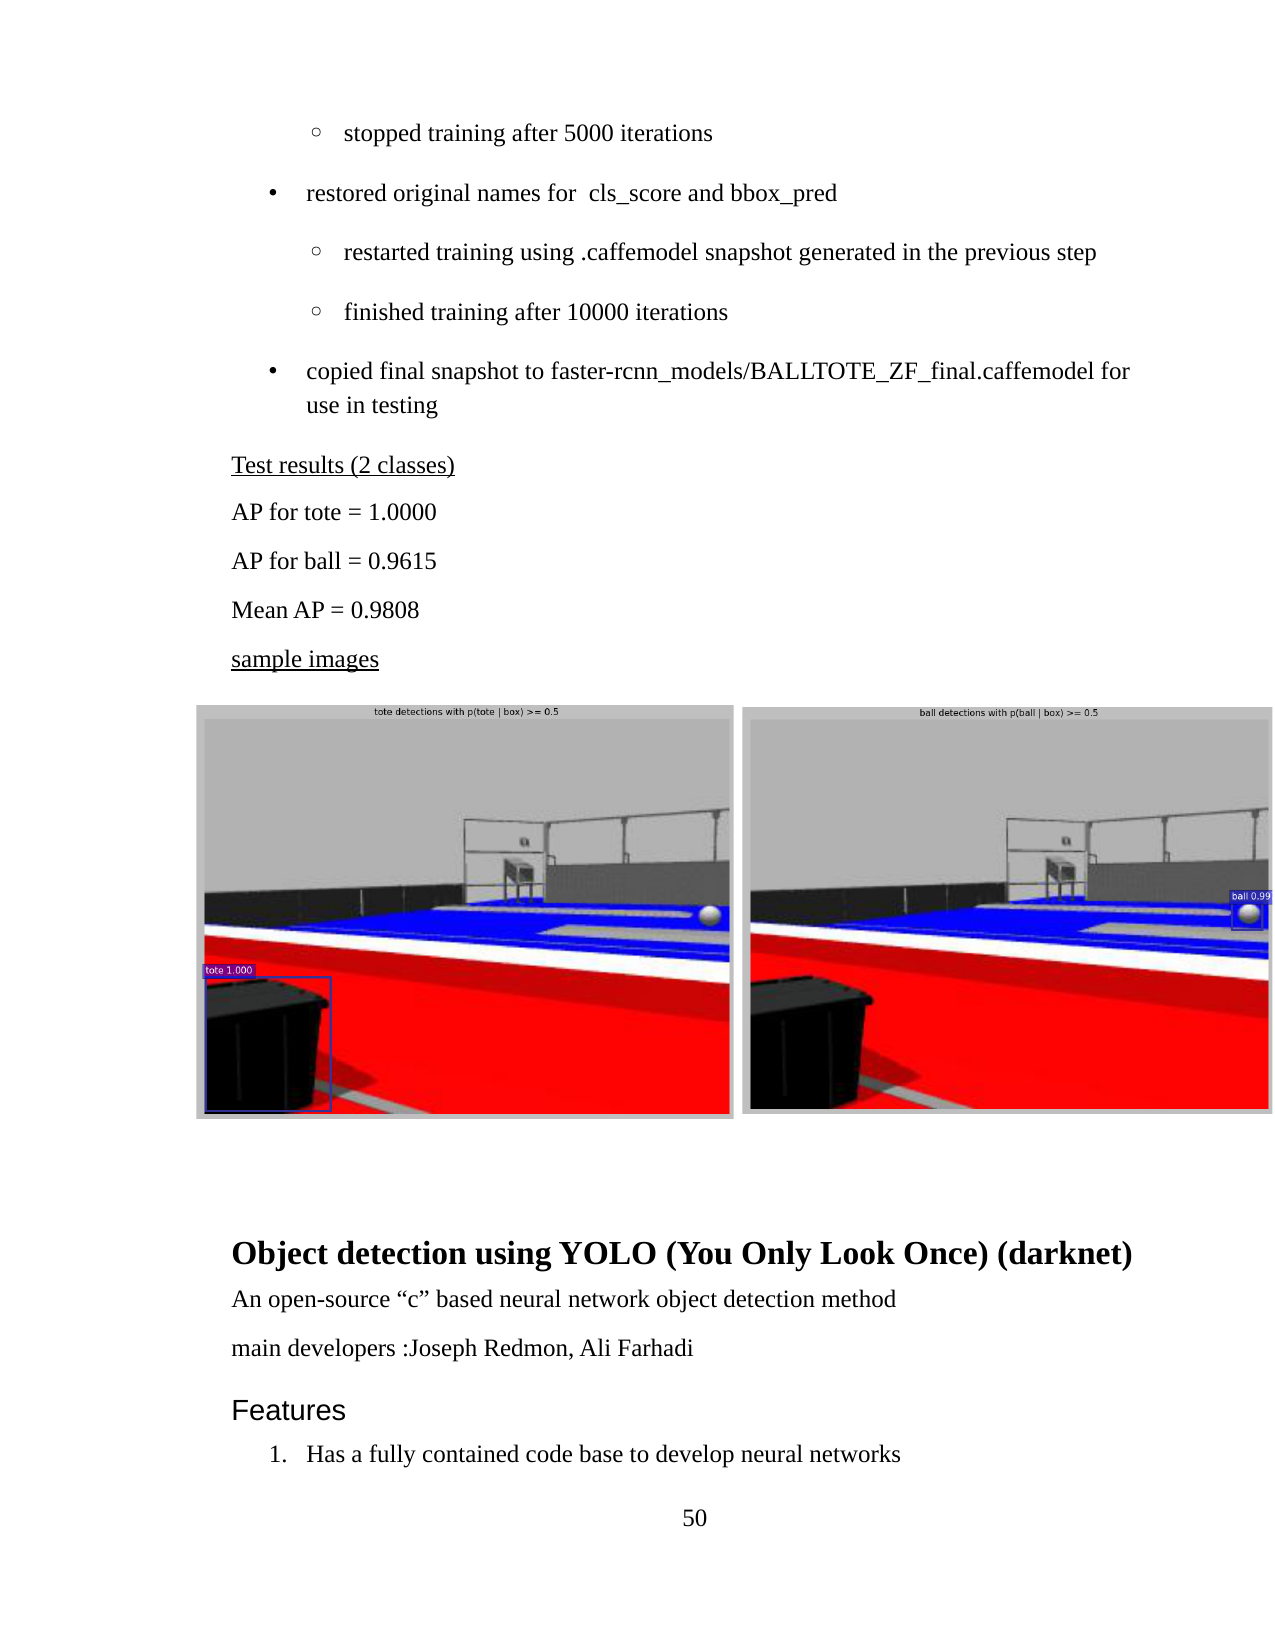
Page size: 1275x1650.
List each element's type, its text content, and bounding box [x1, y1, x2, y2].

text An open-source “c” based neural network object detection method [231, 1284, 1158, 1313]
text Mean AP = 0.9808 [231, 595, 1158, 624]
picture [196, 705, 734, 1119]
subtitle Object detection using YOLO (You Only Look Once) (darknet) [231, 1233, 1158, 1272]
list restored original names for cls_score and bbox_pred [269, 178, 1158, 206]
list stopped training after 5000 iterations [306, 118, 1158, 147]
list Has a fully contained code base to develop neural networks [269, 1439, 1158, 1467]
text Test results (2 classes) [231, 450, 1158, 479]
text AP for tote = 1.0000 [231, 497, 1158, 526]
text sample images [231, 644, 1158, 673]
text main developers :Joseph Redmon, Ali Farhadi [231, 1333, 1158, 1362]
list copied final snapshot to faster-rcnn_models/BALLTOTE_ZF_final.caffemodel for use in testing [269, 356, 1158, 419]
list finished training after 10000 iterations [306, 297, 1158, 325]
picture [742, 707, 1273, 1114]
text AP for ball = 0.9615 [231, 546, 1158, 575]
subtitle Features [231, 1393, 1158, 1426]
list restarted training using .caffemodel snapshot generated in the previous step [306, 237, 1158, 266]
